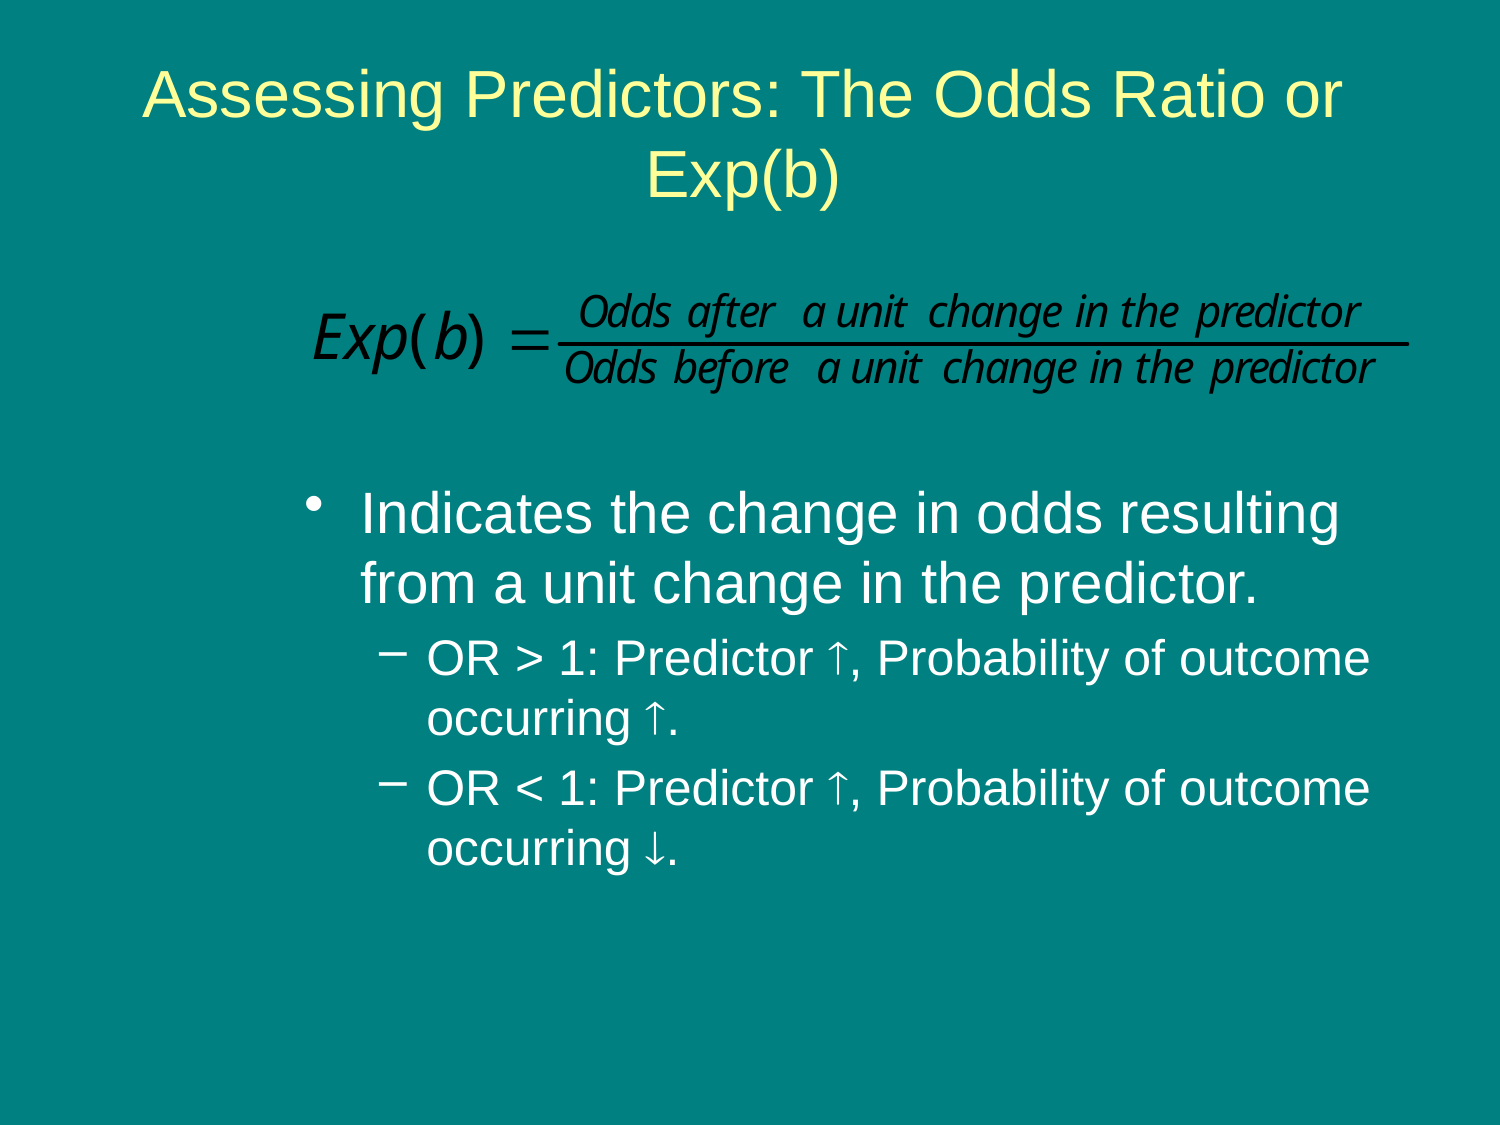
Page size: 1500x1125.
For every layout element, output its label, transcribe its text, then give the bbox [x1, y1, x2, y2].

chart [301, 278, 1424, 413]
title Assessing Predictors: The Odds Ratio or Exp(b) [37, 37, 1450, 225]
picture [300, 277, 1421, 411]
list Indicates the change in odds resulting from a unit change in the predictor. OR > 1: Predictor , Probability of outcome occurring . OR < 1: Predictor , Probability of outcome occurring . [289, 467, 1424, 1005]
